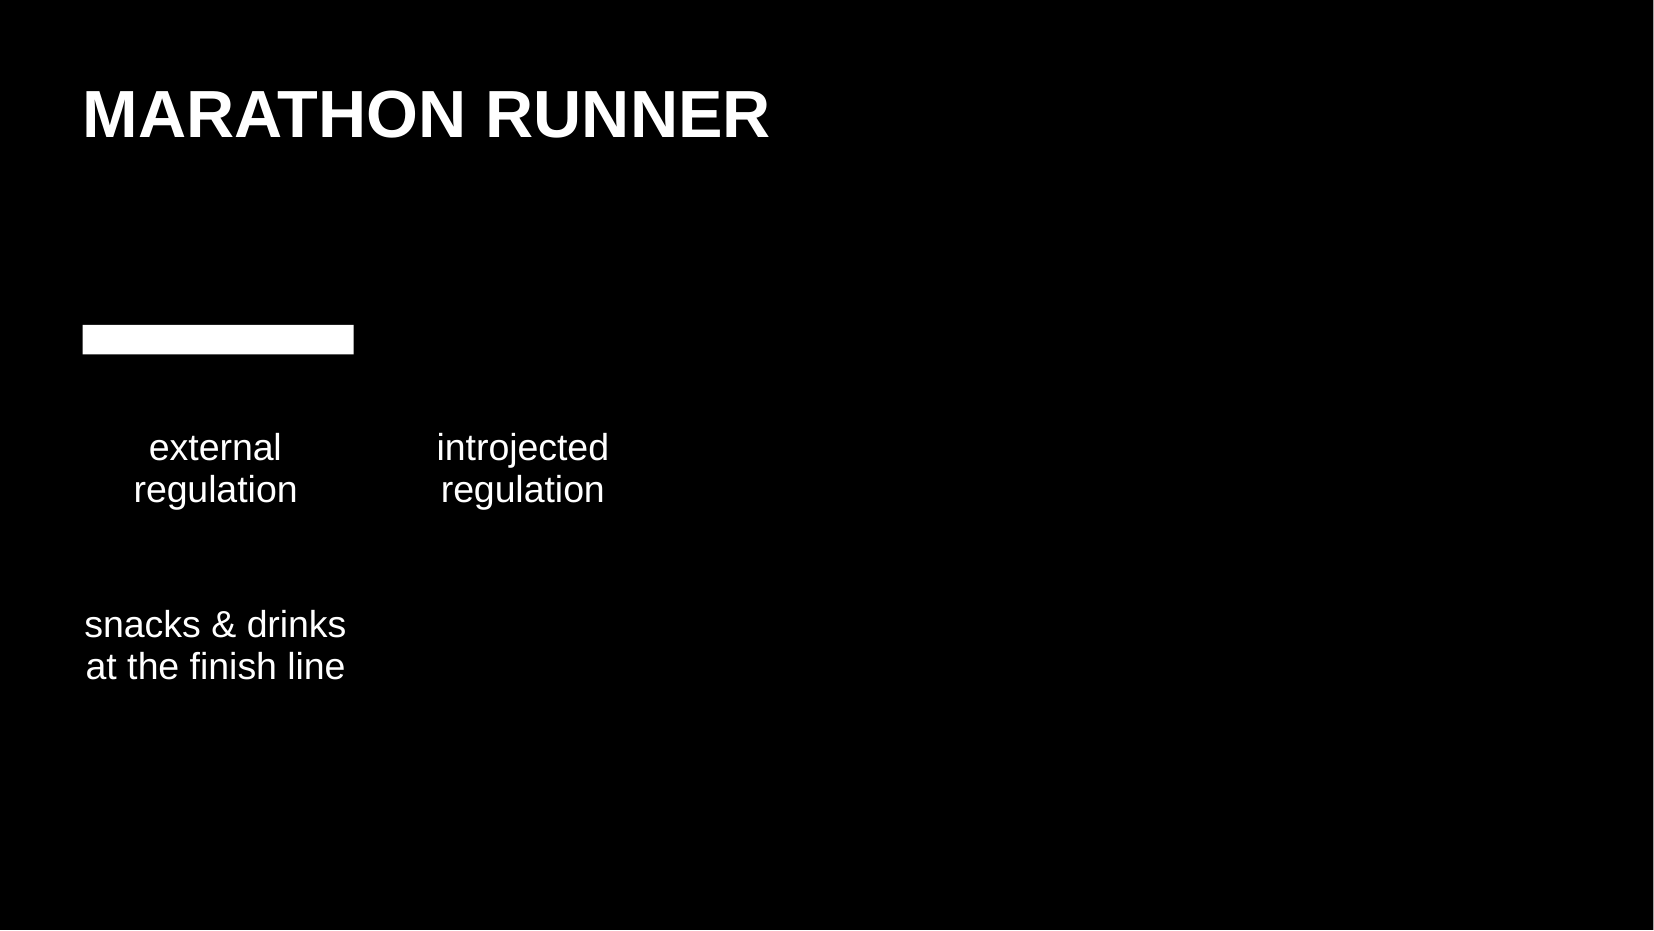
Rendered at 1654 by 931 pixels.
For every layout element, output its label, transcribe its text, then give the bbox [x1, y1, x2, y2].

list external regulation [82, 405, 349, 532]
text_box [82, 324, 354, 355]
list snacks & drinks at the finish line [82, 582, 349, 709]
list introjected regulation [390, 405, 656, 532]
title MARATHON RUNNER [82, 37, 1571, 193]
